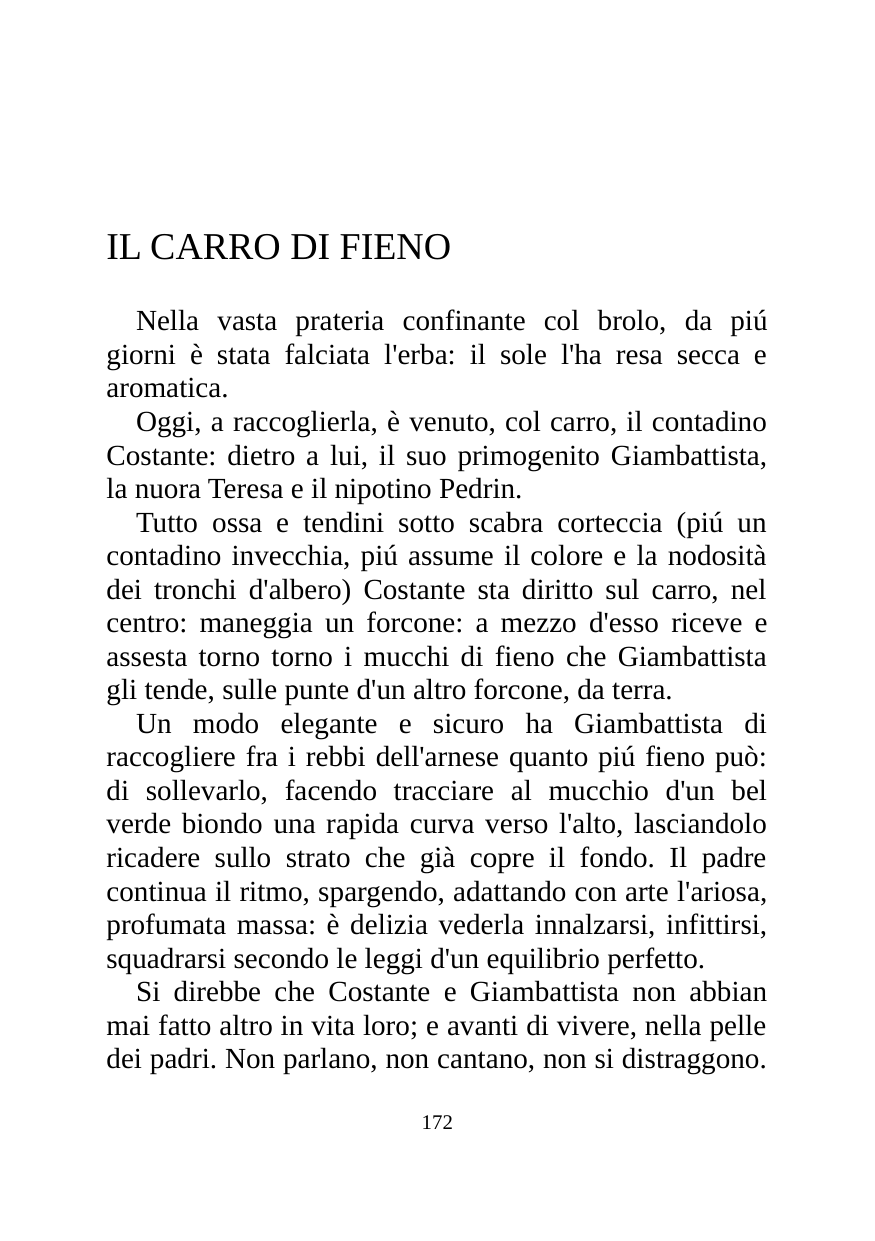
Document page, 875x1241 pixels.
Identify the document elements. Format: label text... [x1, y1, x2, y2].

text Tutto ossa e tendini sotto scabra corteccia (piú un contadino invecchia, piú assume il colore e la nodosità dei tronchi d'albero) Costante sta diritto sul carro, nel centro: maneggia un forcone: a mezzo d'esso riceve e assesta torno torno i mucchi di fieno che Giambattista gli tende, sulle punte d'un altro forcone, da terra. [106, 505, 768, 706]
subtitle IL CARRO DI FIENO [106, 224, 768, 268]
text Nella vasta prateria confinante col brolo, da piú giorni è stata falciata l'erba: il sole l'ha resa secca e aromatica. [106, 303, 768, 404]
text Un modo elegante e sicuro ha Giambattista di raccogliere fra i rebbi dell'arnese quanto piú fieno può: di sollevarlo, facendo tracciare al mucchio d'un bel verde biondo una rapida curva verso l'alto, lasciandolo ricadere sullo strato che già copre il fondo. Il padre continua il ritmo, spargendo, adattando con arte l'ariosa, profumata massa: è delizia vederla innalzarsi, infittirsi, squadrarsi secondo le leggi d'un equilibrio perfetto. [106, 706, 768, 974]
text Oggi, a raccoglierla, è venuto, col carro, il contadino Costante: dietro a lui, il suo primogenito Giambattista, la nuora Teresa e il nipotino Pedrin. [106, 404, 768, 505]
text Si direbbe che Costante e Giambattista non abbian mai fatto altro in vita loro; e avanti di vivere, nella pelle dei padri. Non parlano, non cantano, non si distraggono. [106, 974, 768, 1075]
